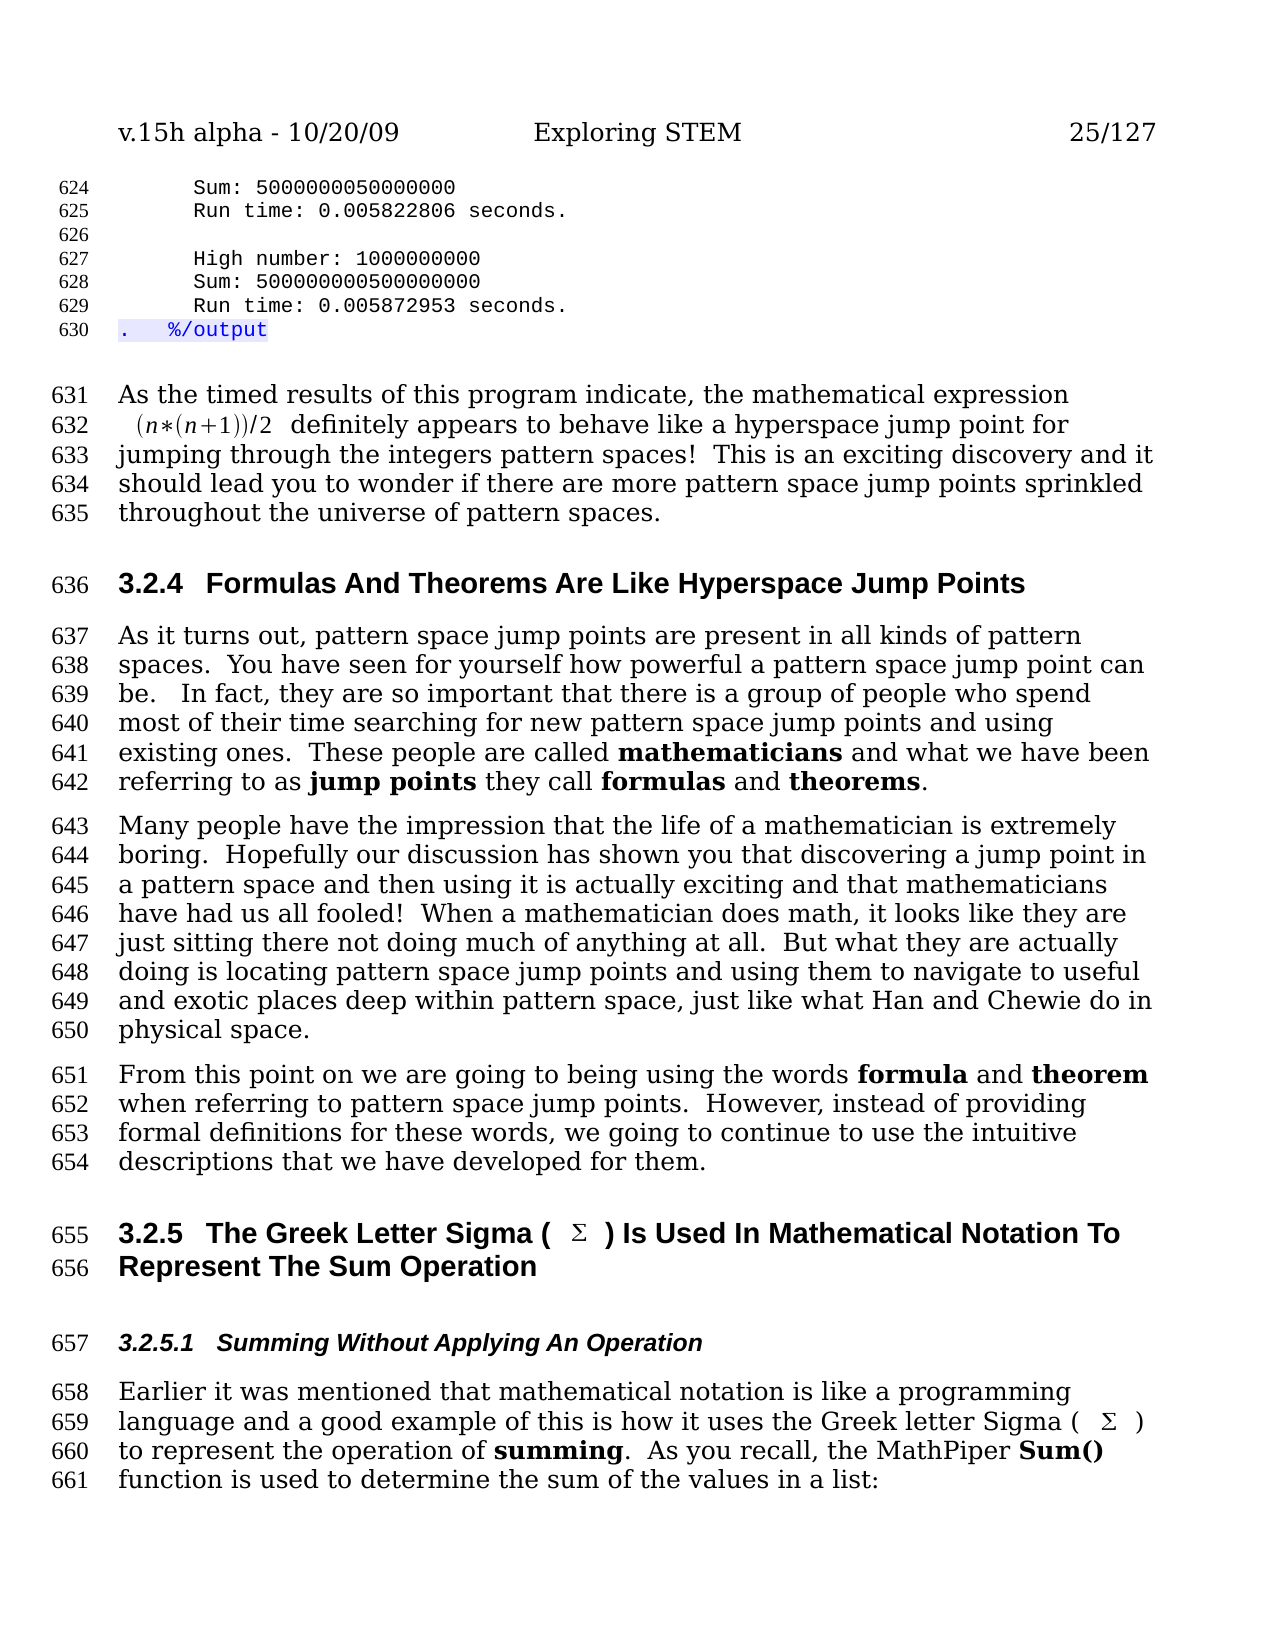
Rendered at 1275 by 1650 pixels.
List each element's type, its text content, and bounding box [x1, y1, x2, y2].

text Many people have the impression that the life of a mathematician is extremely boring. Hopefully our discussion has shown you that discovering a jump point in a pattern space and then using it is actually exciting and that mathematicians have had us all fooled! When a mathematician does math, it looks like they are just sitting there not doing much of anything at all. But what they are actually doing is locating pattern space jump points and using them to navigate to useful and exotic places deep within pattern space, just like what Han and Chewie do in physical space. [118, 811, 1157, 1045]
subtitle Summing Without Applying An Operation [118, 1328, 1157, 1356]
text High number: 1000000000 [118, 248, 1157, 271]
text Sum: 5000000050000000 [118, 177, 1157, 200]
subtitle Formulas And Theorems Are Like Hyperspace Jump Points [118, 567, 1157, 600]
text From this point on we are going to being using the words formula and theorem when referring to pattern space jump points. However, instead of providing formal definitions for these words, we going to continue to use the intuitive descriptions that we have developed for them. [118, 1060, 1157, 1177]
text As the timed results of this program indicate, the mathematical expressiondefinitely appears to behave like a hyperspace jump point for jumping through the integers pattern spaces! This is an exciting discovery and it should lead you to wonder if there are more pattern space jump points sprinkled throughout the universe of pattern spaces. [118, 381, 1157, 527]
text Run time: 0.005822806 seconds. [118, 200, 1157, 224]
text Sum: 500000000500000000 [118, 271, 1157, 295]
text Run time: 0.005872953 seconds. [118, 295, 1157, 319]
text As it turns out, pattern space jump points are present in all kinds of pattern spaces. You have seen for yourself how powerful a pattern space jump point can be. In fact, they are so important that there is a group of people who spend most of their time searching for new pattern space jump points and using existing ones. These people are called mathematicians and what we have been referring to as jump points they call formulas and theorems. [118, 621, 1157, 796]
subtitle The Greek Letter Sigma () Is Used In Mathematical Notation To Represent The Sum Operation [118, 1216, 1157, 1283]
text Earlier it was mentioned that mathematical notation is like a programming language and a good example of this is how it uses the Greek letter Sigma () to represent the operation of summing. As you recall, the MathPiper Sum() function is used to determine the sum of the values in a list: [118, 1377, 1157, 1495]
text . %/output [118, 319, 1157, 342]
